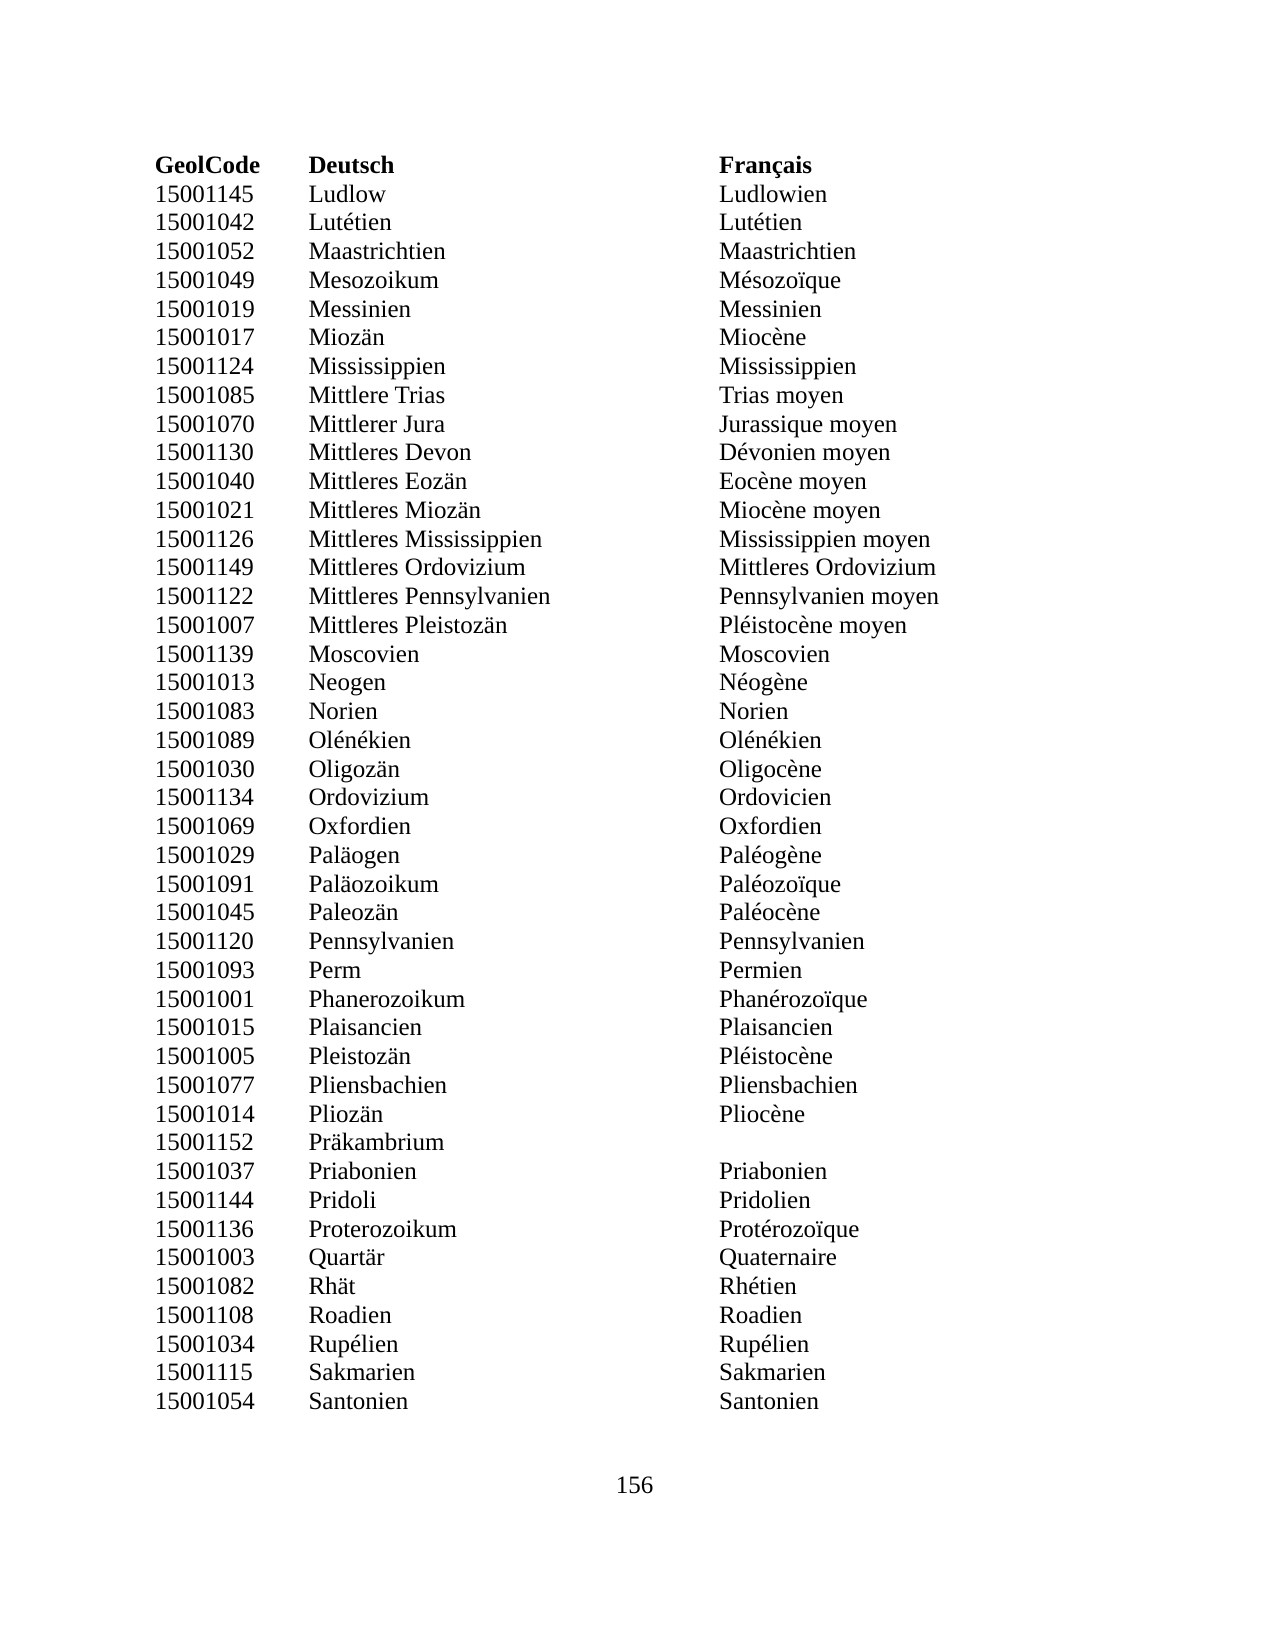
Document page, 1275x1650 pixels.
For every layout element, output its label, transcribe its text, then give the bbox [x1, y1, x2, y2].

table_cell Rupélien [304, 1329, 714, 1357]
table_cell 15001136 [150, 1214, 304, 1242]
table_cell Lutétien [304, 208, 714, 236]
table_cell 15001152 [150, 1128, 304, 1156]
table_cell Protérozoïque [714, 1214, 1125, 1242]
table_cell Roadien [714, 1300, 1125, 1329]
table_cell Oligozän [304, 754, 714, 782]
table_cell 15001145 [150, 179, 304, 207]
table_cell 15001149 [150, 553, 304, 581]
table_cell Mittlere Trias [304, 380, 714, 409]
table_cell Miocène [714, 323, 1125, 351]
table_cell 15001042 [150, 208, 304, 236]
table_header Deutsch [304, 150, 714, 179]
table_cell Moscovien [304, 639, 714, 667]
table_cell Mittleres Ordovizium [714, 553, 1125, 581]
table_cell Pliensbachien [304, 1070, 714, 1099]
table_cell 15001083 [150, 696, 304, 725]
table_cell Moscovien [714, 639, 1125, 667]
table_cell Dévonien moyen [714, 438, 1125, 466]
table_cell Miocène moyen [714, 495, 1125, 524]
table_cell Mittlerer Jura [304, 409, 714, 437]
table_cell Néogène [714, 668, 1125, 696]
table_cell Mississippien moyen [714, 524, 1125, 552]
table_cell Permien [714, 955, 1125, 984]
table_cell 15001029 [150, 840, 304, 869]
table_cell 15001054 [150, 1386, 304, 1415]
table_cell Lutétien [714, 208, 1125, 236]
table_cell Mittleres Miozän [304, 495, 714, 524]
table_cell 15001085 [150, 380, 304, 409]
table_cell 15001052 [150, 236, 304, 265]
table_cell Mittleres Devon [304, 438, 714, 466]
table_cell Pennsylvanien [304, 926, 714, 955]
table_cell Messinien [714, 294, 1125, 322]
table_cell 15001126 [150, 524, 304, 552]
table_cell Mittleres Pleistozän [304, 610, 714, 639]
table_cell Pléistocène [714, 1041, 1125, 1070]
table_cell Priabonien [714, 1156, 1125, 1185]
table_cell Jurassique moyen [714, 409, 1125, 437]
table_cell Ordovicien [714, 783, 1125, 811]
table_cell 15001019 [150, 294, 304, 322]
table_cell 15001077 [150, 1070, 304, 1099]
table_cell Priabonien [304, 1156, 714, 1185]
table_cell 15001089 [150, 725, 304, 754]
table_cell Pridolien [714, 1185, 1125, 1214]
table_header GeolCode [150, 150, 304, 179]
table_cell Quaternaire [714, 1243, 1125, 1271]
table_cell 15001093 [150, 955, 304, 984]
table_cell Phanerozoikum [304, 984, 714, 1012]
table_cell Plaisancien [304, 1013, 714, 1041]
table_cell Ludlowien [714, 179, 1125, 207]
table_cell 15001122 [150, 581, 304, 610]
table_cell 15001108 [150, 1300, 304, 1329]
table_cell Phanérozoïque [714, 984, 1125, 1012]
table_cell 15001045 [150, 898, 304, 926]
table_cell 15001139 [150, 639, 304, 667]
table_cell 15001021 [150, 495, 304, 524]
table_cell Mittleres Ordovizium [304, 553, 714, 581]
table_cell Pleistozän [304, 1041, 714, 1070]
table_cell 15001014 [150, 1099, 304, 1127]
table_cell [714, 1128, 1125, 1156]
table_cell Paléogène [714, 840, 1125, 869]
table_cell Mittleres Pennsylvanien [304, 581, 714, 610]
table_cell Mesozoikum [304, 265, 714, 294]
table_cell Messinien [304, 294, 714, 322]
table_cell 15001034 [150, 1329, 304, 1357]
table_cell Präkambrium [304, 1128, 714, 1156]
table_cell Sakmarien [304, 1358, 714, 1386]
table_cell 15001120 [150, 926, 304, 955]
table_cell Paléocène [714, 898, 1125, 926]
table_cell 15001134 [150, 783, 304, 811]
table_cell Pennsylvanien moyen [714, 581, 1125, 610]
table_cell Ludlow [304, 179, 714, 207]
table_cell 15001040 [150, 466, 304, 495]
table_cell Mésozoïque [714, 265, 1125, 294]
table_cell Sakmarien [714, 1358, 1125, 1386]
table_cell Pléistocène moyen [714, 610, 1125, 639]
table_cell 15001082 [150, 1271, 304, 1300]
table_cell 15001070 [150, 409, 304, 437]
table_cell Pliocène [714, 1099, 1125, 1127]
table_cell Norien [714, 696, 1125, 725]
table_header Français [714, 150, 1125, 179]
table_cell 15001005 [150, 1041, 304, 1070]
table_cell Oxfordien [304, 811, 714, 840]
table_cell 15001091 [150, 869, 304, 897]
table_cell 15001007 [150, 610, 304, 639]
table_cell 15001015 [150, 1013, 304, 1041]
table_cell Rhétien [714, 1271, 1125, 1300]
table_cell Proterozoikum [304, 1214, 714, 1242]
table_cell Mittleres Eozän [304, 466, 714, 495]
table_cell Norien [304, 696, 714, 725]
table_cell Rhät [304, 1271, 714, 1300]
table_cell Mississippien [304, 351, 714, 380]
table_cell Paleozän [304, 898, 714, 926]
table_cell Santonien [304, 1386, 714, 1415]
table_cell 15001003 [150, 1243, 304, 1271]
table_cell Miozän [304, 323, 714, 351]
table_cell 15001069 [150, 811, 304, 840]
table_cell Pliensbachien [714, 1070, 1125, 1099]
table_cell Roadien [304, 1300, 714, 1329]
table_cell 15001013 [150, 668, 304, 696]
table_cell 15001017 [150, 323, 304, 351]
table_cell 15001130 [150, 438, 304, 466]
table_cell Pennsylvanien [714, 926, 1125, 955]
table_cell Mississippien [714, 351, 1125, 380]
table_cell Pliozän [304, 1099, 714, 1127]
table_cell Oxfordien [714, 811, 1125, 840]
table_cell Mittleres Mississippien [304, 524, 714, 552]
table_cell Plaisancien [714, 1013, 1125, 1041]
table_cell Neogen [304, 668, 714, 696]
table_cell Paläozoikum [304, 869, 714, 897]
table_cell 15001001 [150, 984, 304, 1012]
table_cell Perm [304, 955, 714, 984]
table_cell Trias moyen [714, 380, 1125, 409]
table_cell 15001049 [150, 265, 304, 294]
table_cell 15001037 [150, 1156, 304, 1185]
table_cell Maastrichtien [714, 236, 1125, 265]
table_cell Paläogen [304, 840, 714, 869]
table_cell Paléozoïque [714, 869, 1125, 897]
table_cell Santonien [714, 1386, 1125, 1415]
table_cell Quartär [304, 1243, 714, 1271]
table_cell Eocène moyen [714, 466, 1125, 495]
table_cell Olénékien [714, 725, 1125, 754]
table_cell 15001030 [150, 754, 304, 782]
table_cell 15001124 [150, 351, 304, 380]
table_cell Pridoli [304, 1185, 714, 1214]
table_cell 15001144 [150, 1185, 304, 1214]
table_cell Maastrichtien [304, 236, 714, 265]
table_cell Olénékien [304, 725, 714, 754]
table_cell Ordovizium [304, 783, 714, 811]
table_cell Rupélien [714, 1329, 1125, 1357]
table_cell Oligocène [714, 754, 1125, 782]
table_cell 15001115 [150, 1358, 304, 1386]
